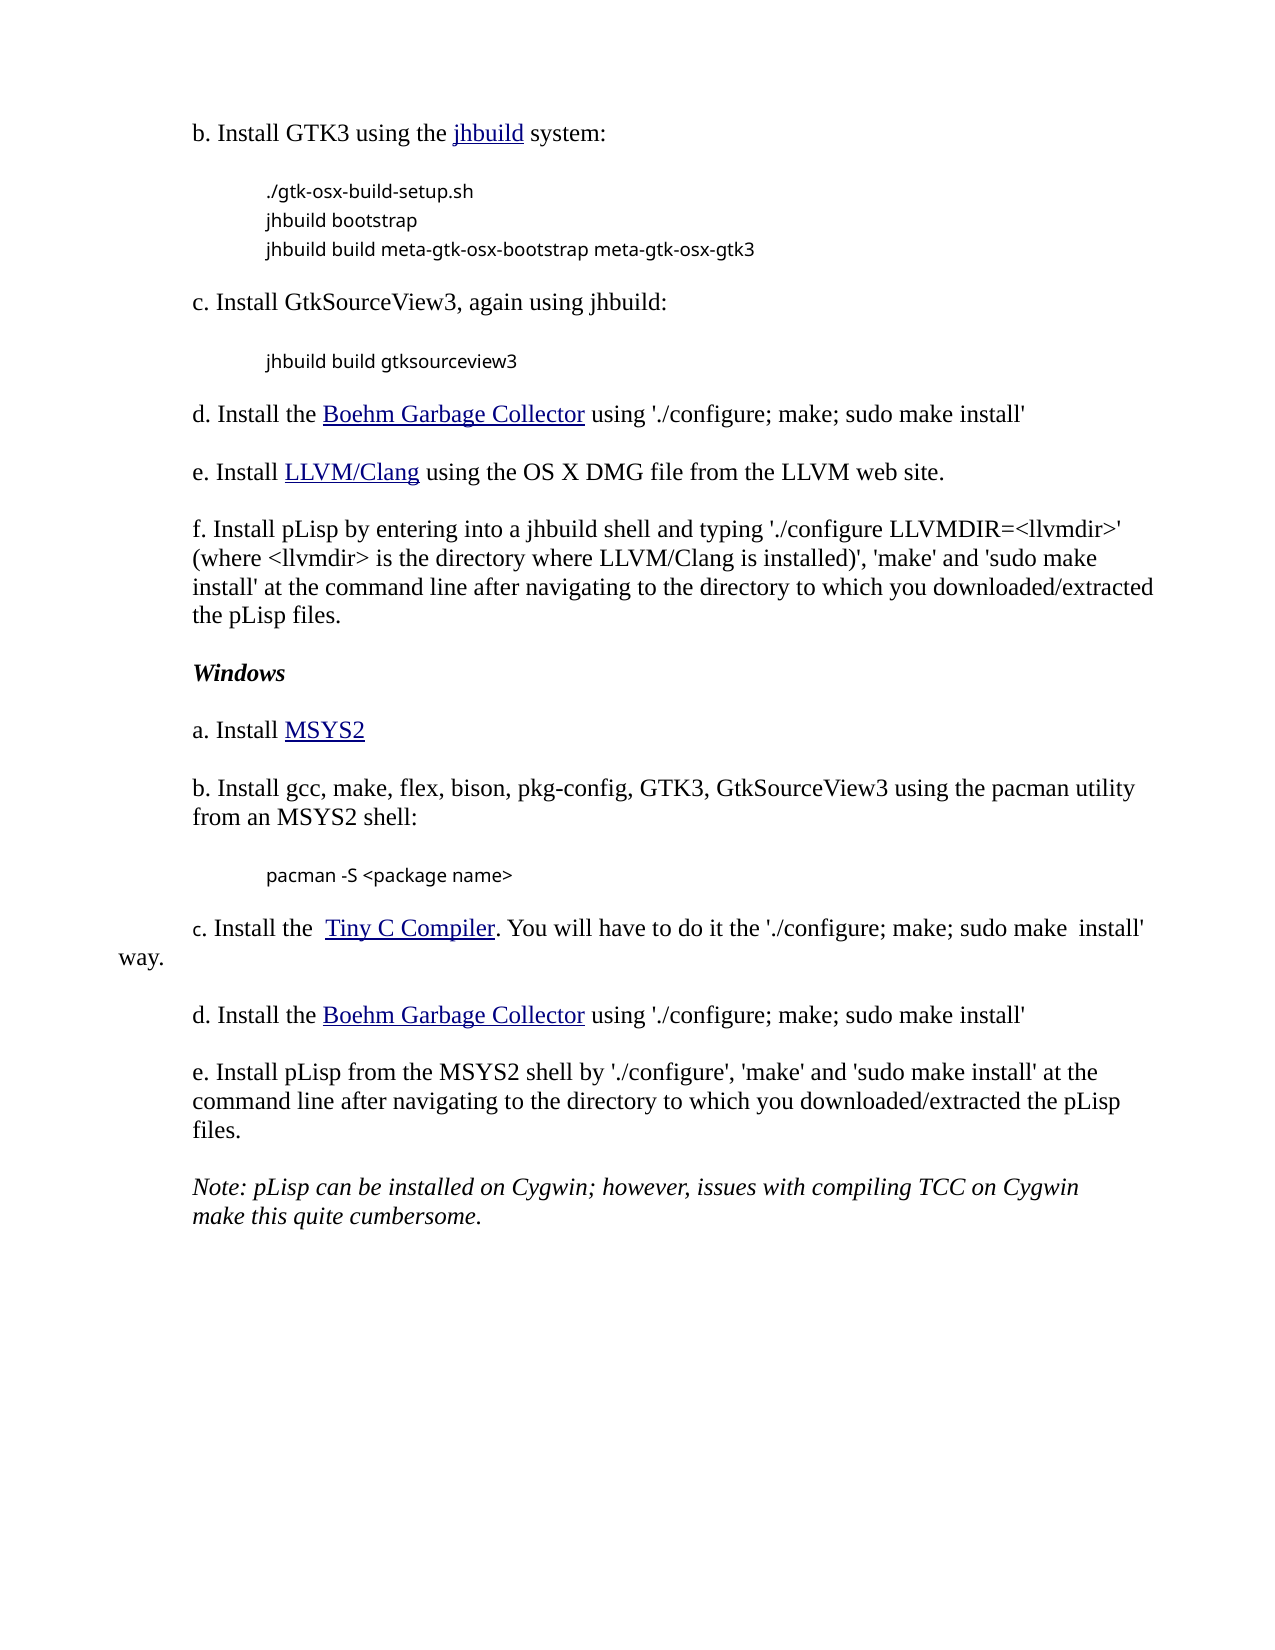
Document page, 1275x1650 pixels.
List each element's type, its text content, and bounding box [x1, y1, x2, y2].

text d. Install the Boehm Garbage Collector using './configure; make; sudo make install' [118, 399, 1157, 428]
text ./gtk-osx-build-setup.sh [118, 176, 1157, 204]
text d. Install the Boehm Garbage Collector using './configure; make; sudo make install' [118, 1000, 1157, 1028]
text jhbuild build meta-gtk-osx-bootstrap meta-gtk-osx-gtk3 [118, 233, 1157, 262]
text a. Install MSYS2 [118, 715, 1157, 744]
text f. Install pLisp by entering into a jhbuild shell and typing './configure LLVMDIR=<llvmdir>' (where <llvmdir> is the directory where LLVM/Clang is installed)', 'make' and 'sudo make install' at the command line after navigating to the directory to which you downloaded/extracted the pLisp files. [118, 514, 1157, 629]
text pacman -S <package name> [118, 859, 1157, 888]
text c. Install the Tiny C Compiler. You will have to do it the './configure; make; sudo make install' way. [118, 913, 1157, 971]
text c. Install GtkSourceView3, again using jhbuild: [118, 287, 1157, 316]
text b. Install GTK3 using the jhbuild system: [118, 118, 1157, 147]
text jhbuild build gtksourceview3 [118, 345, 1157, 374]
text Note: pLisp can be installed on Cygwin; however, issues with compiling TCC on Cygwin make this quite cumbersome. [118, 1172, 1157, 1230]
text e. Install pLisp from the MSYS2 shell by './configure', 'make' and 'sudo make install' at the command line after navigating to the directory to which you downloaded/extracted the pLisp files. [118, 1057, 1157, 1143]
text Windows [118, 658, 1157, 687]
text e. Install LLVM/Clang using the OS X DMG file from the LLVM web site. [118, 457, 1157, 485]
text b. Install gcc, make, flex, bison, pkg-config, GTK3, GtkSourceView3 using the pacman utility from an MSYS2 shell: [118, 773, 1157, 830]
text jhbuild bootstrap [118, 204, 1157, 233]
